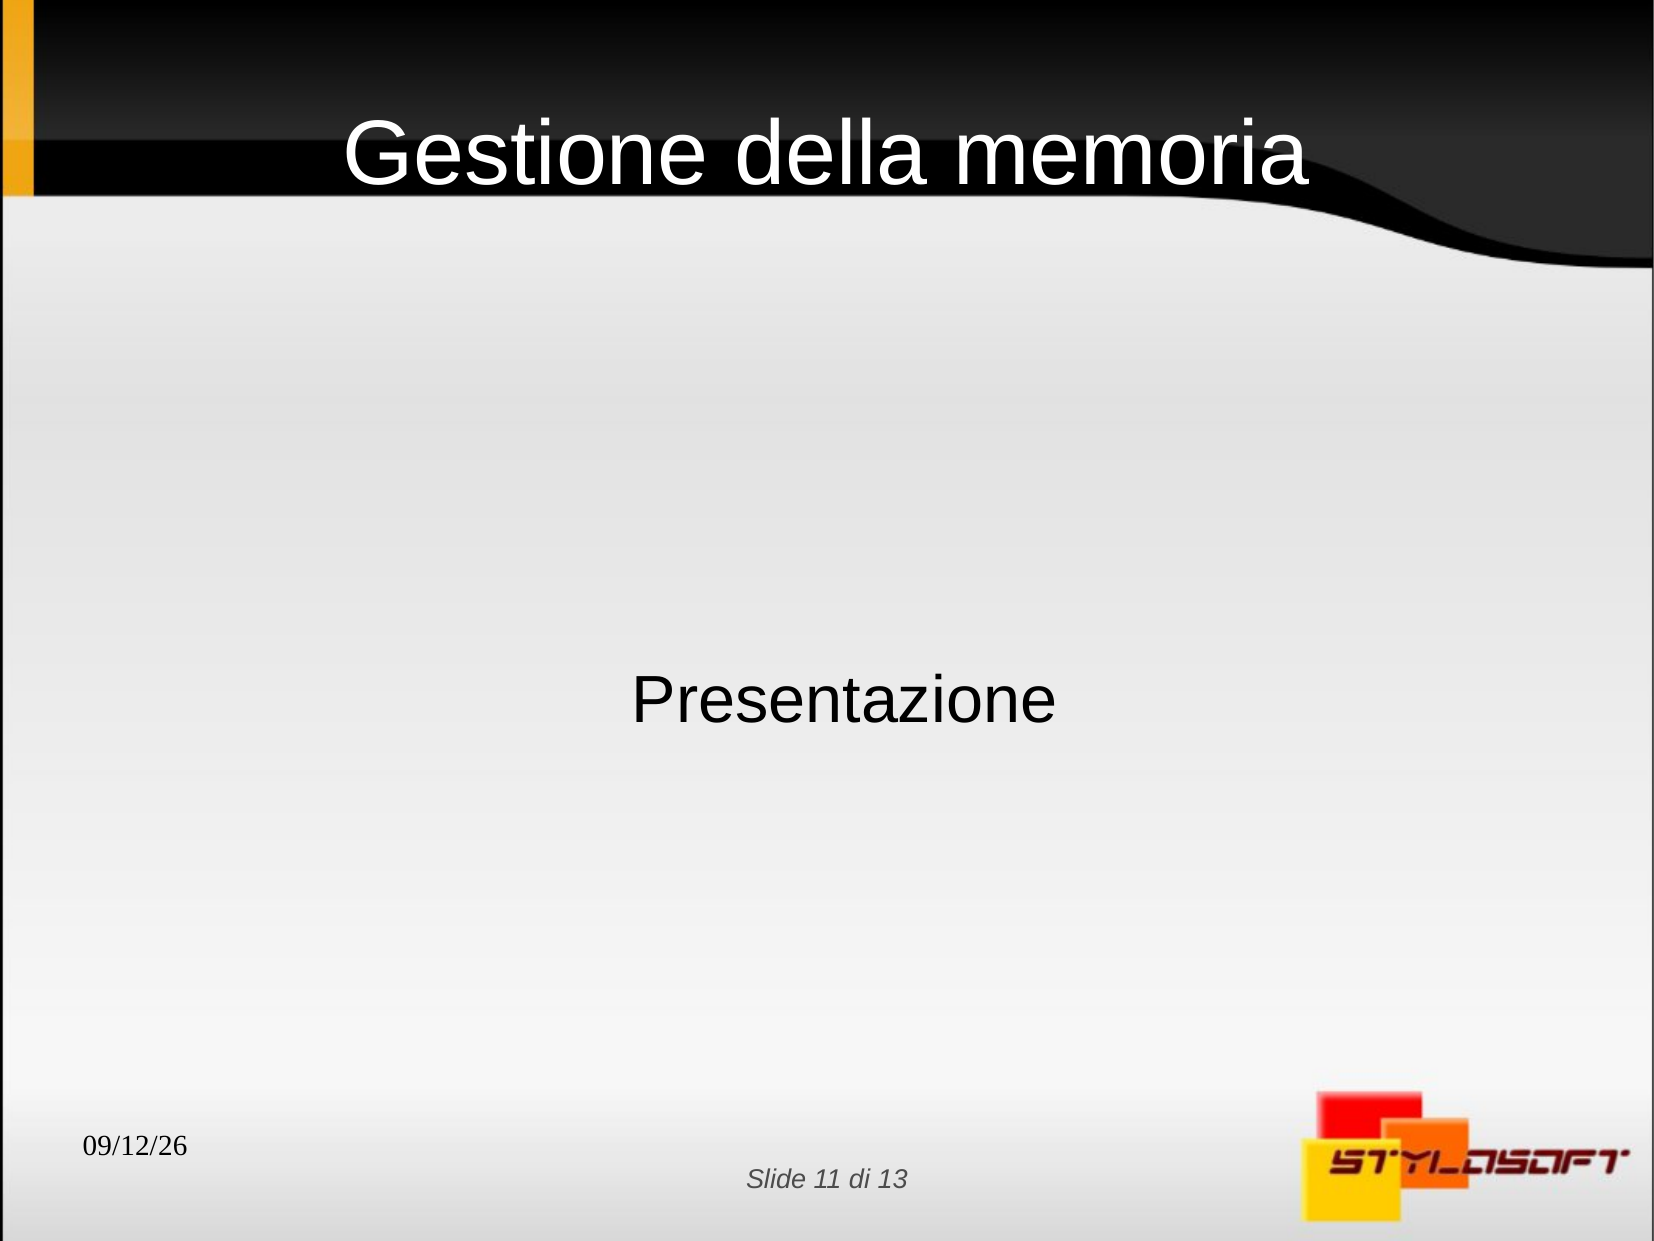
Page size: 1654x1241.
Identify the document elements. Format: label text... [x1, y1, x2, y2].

picture [0, 0, 1654, 1156]
title Gestione della memoria [82, 49, 1571, 257]
text_box Slide <number> di 13 [0, 1156, 1654, 1241]
subtitle Presentazione [82, 297, 1571, 1102]
